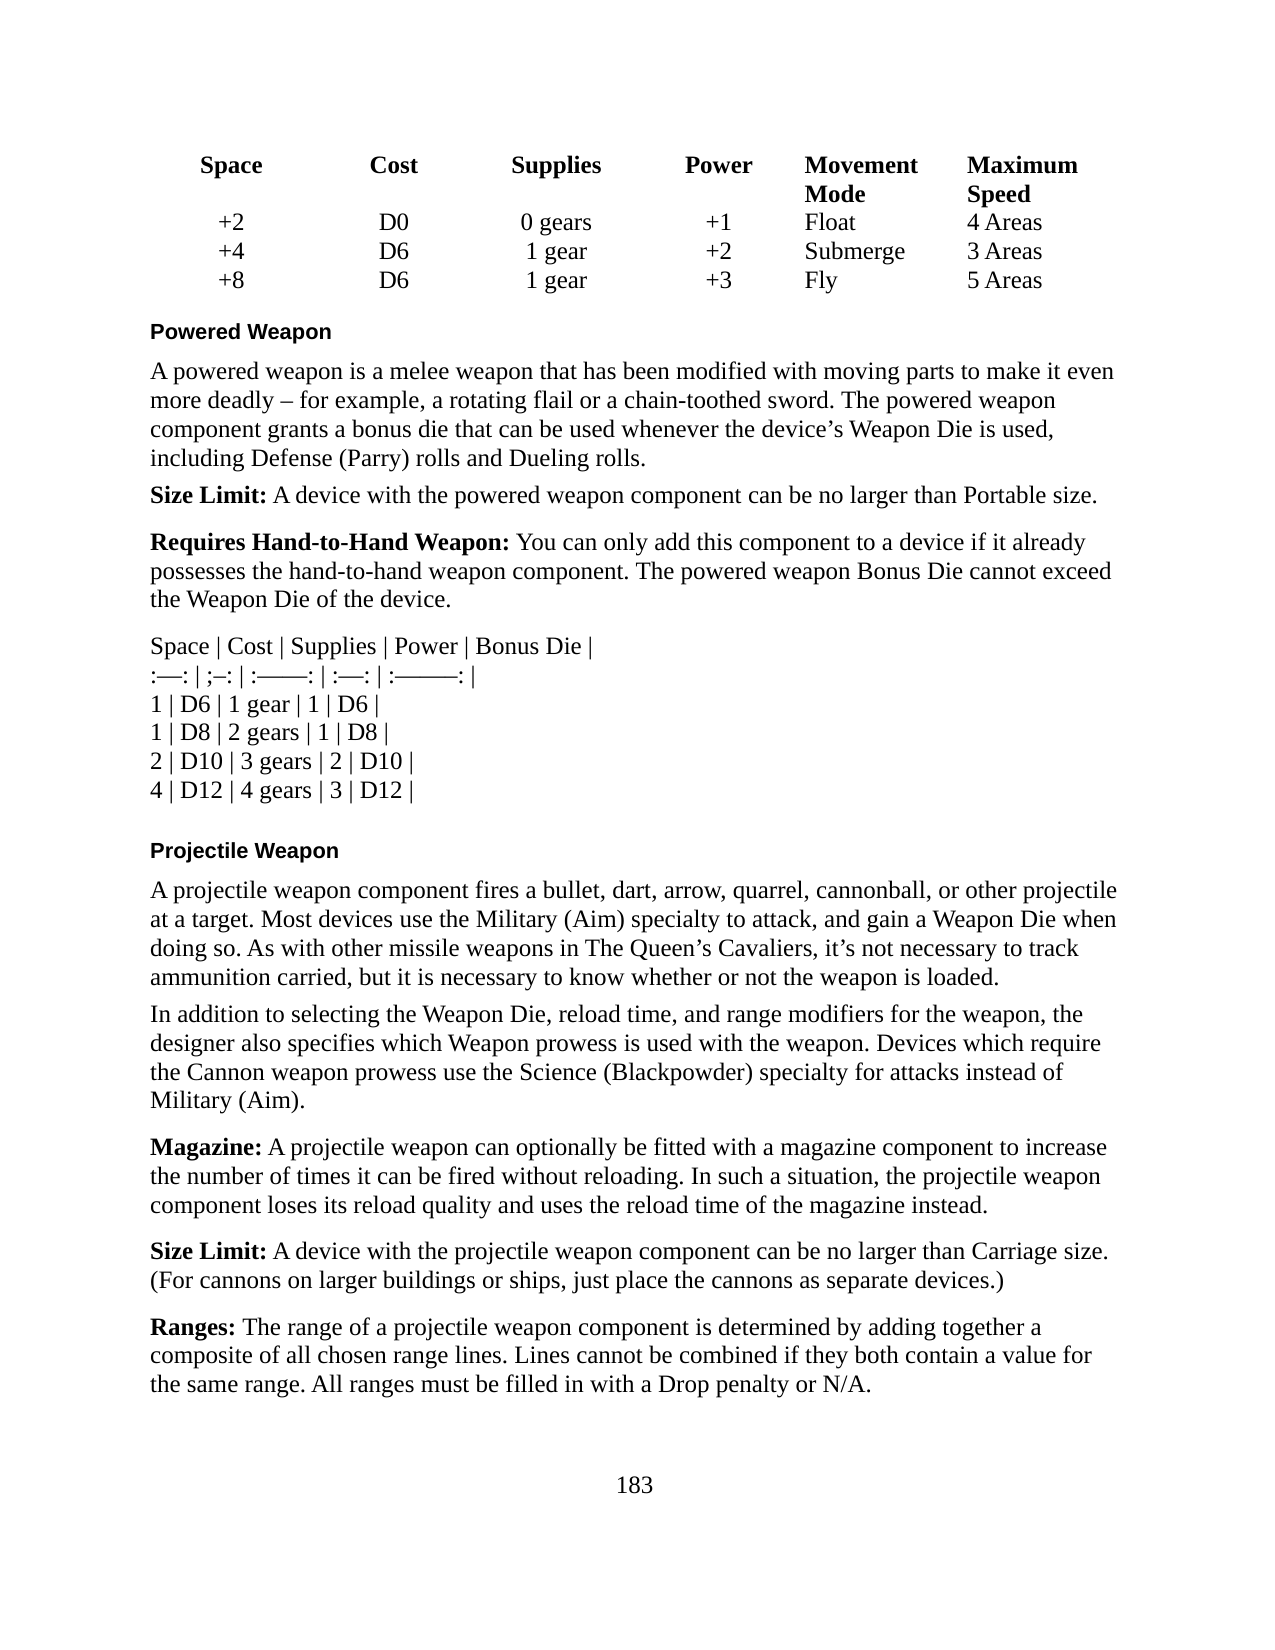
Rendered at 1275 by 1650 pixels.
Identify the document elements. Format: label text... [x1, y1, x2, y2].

table_cell 5 Areas [963, 265, 1125, 294]
table_cell Submerge [800, 236, 962, 265]
table_cell +2 [638, 236, 800, 265]
text A powered weapon is a melee weapon that has been modified with moving parts to make it even more deadly – for example, a rotating flail or a chain-toothed sword. The powered weapon component grants a bonus die that can be used whenever the device’s Weapon Die is used, including Defense (Parry) rolls and Dueling rolls. [150, 356, 1125, 471]
text A projectile weapon component fires a bullet, dart, arrow, quarrel, cannonball, or other projectile at a target. Most devices use the Military (Aim) specialty to attack, and gain a Weapon Die when doing so. As with other missile weapons in The Queen’s Cavaliers, it’s not necessary to track ammunition carried, but it is necessary to know whether or not the weapon is loaded. [150, 875, 1125, 990]
table_header Power [638, 150, 800, 207]
text Size Limit: A device with the projectile weapon component can be no larger than Carriage size. (For cannons on larger buildings or ships, just place the cannons as separate devices.) [150, 1236, 1125, 1294]
table_cell D0 [313, 208, 475, 236]
table_cell +4 [150, 236, 312, 265]
table_cell D6 [313, 236, 475, 265]
table_header Supplies [475, 150, 637, 207]
table_cell 4 Areas [963, 208, 1125, 236]
table_header Maximum Speed [963, 150, 1125, 207]
table_cell Float [800, 208, 962, 236]
text Requires Hand-to-Hand Weapon: You can only add this component to a device if it already possesses the hand-to-hand weapon component. The powered weapon Bonus Die cannot exceed the Weapon Die of the device. [150, 527, 1125, 613]
table_header Cost [313, 150, 475, 207]
text In addition to selecting the Weapon Die, reload time, and range modifiers for the weapon, the designer also specifies which Weapon prowess is used with the weapon. Devices which require the Cannon weapon prowess use the Science (Blackpowder) specialty for attacks instead of Military (Aim). [150, 999, 1125, 1114]
table_cell Fly [800, 265, 962, 294]
text Ranges: The range of a projectile weapon component is determined by adding together a composite of all chosen range lines. Lines cannot be combined if they both contain a value for the same range. All ranges must be filled in with a Drop penalty or N/A. [150, 1312, 1125, 1398]
table_cell 0 gears [475, 208, 637, 236]
table_cell +3 [638, 265, 800, 294]
text Magazine: A projectile weapon can optionally be fitted with a magazine component to increase the number of times it can be fired without reloading. In such a situation, the projectile weapon component loses its reload quality and uses the reload time of the magazine instead. [150, 1132, 1125, 1218]
table_cell 1 gear [475, 265, 637, 294]
table_cell +2 [150, 208, 312, 236]
table_header Space [150, 150, 312, 207]
text Size Limit: A device with the powered weapon component can be no larger than Portable size. [150, 480, 1125, 509]
text Space | Cost | Supplies | Power | Bonus Die | :—: | ;–: | :——: | :—: | :——–: | 1 | D6 | 1 gear | 1 | D6 | 1 | D8 | 2 gears | 1 | D8 | 2 | D10 | 3 gears | 2 | D10 | 4 | D12 | 4 gears | 3 | D12 | [150, 631, 1125, 804]
table_header Movement Mode [800, 150, 962, 207]
table_cell 1 gear [475, 236, 637, 265]
table_cell +8 [150, 265, 312, 294]
subtitle Projectile Weapon [150, 838, 1125, 863]
subtitle Powered Weapon [150, 319, 1125, 344]
table_cell +1 [638, 208, 800, 236]
table_cell 3 Areas [963, 236, 1125, 265]
table_cell D6 [313, 265, 475, 294]
